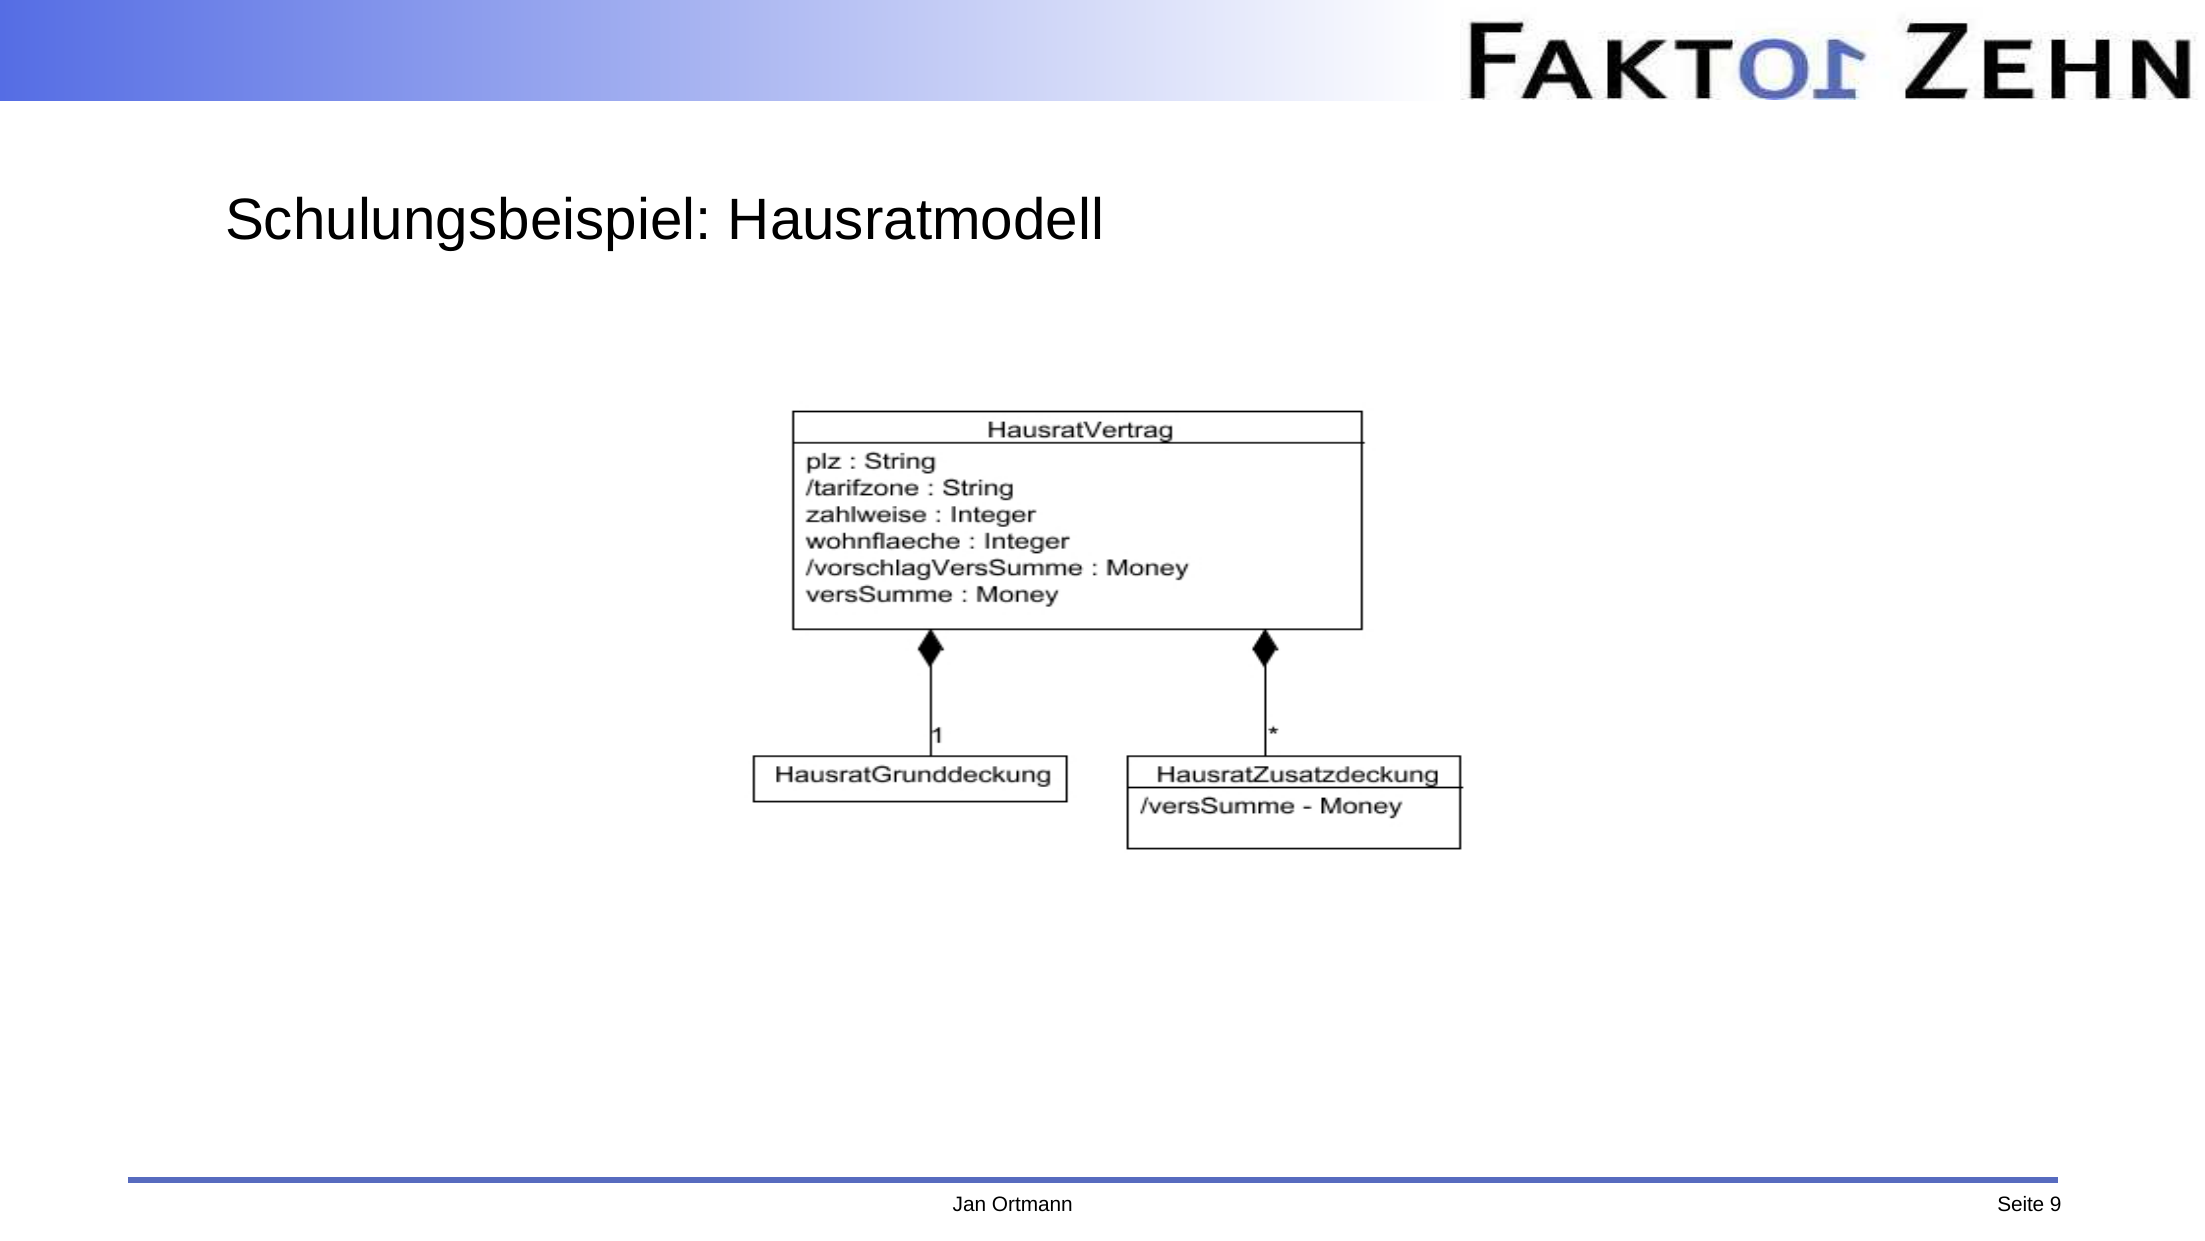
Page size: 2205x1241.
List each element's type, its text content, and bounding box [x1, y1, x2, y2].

picture [1460, 7, 2202, 100]
title Schulungsbeispiel: Hausratmodell [225, 142, 1981, 296]
picture [714, 364, 1501, 881]
